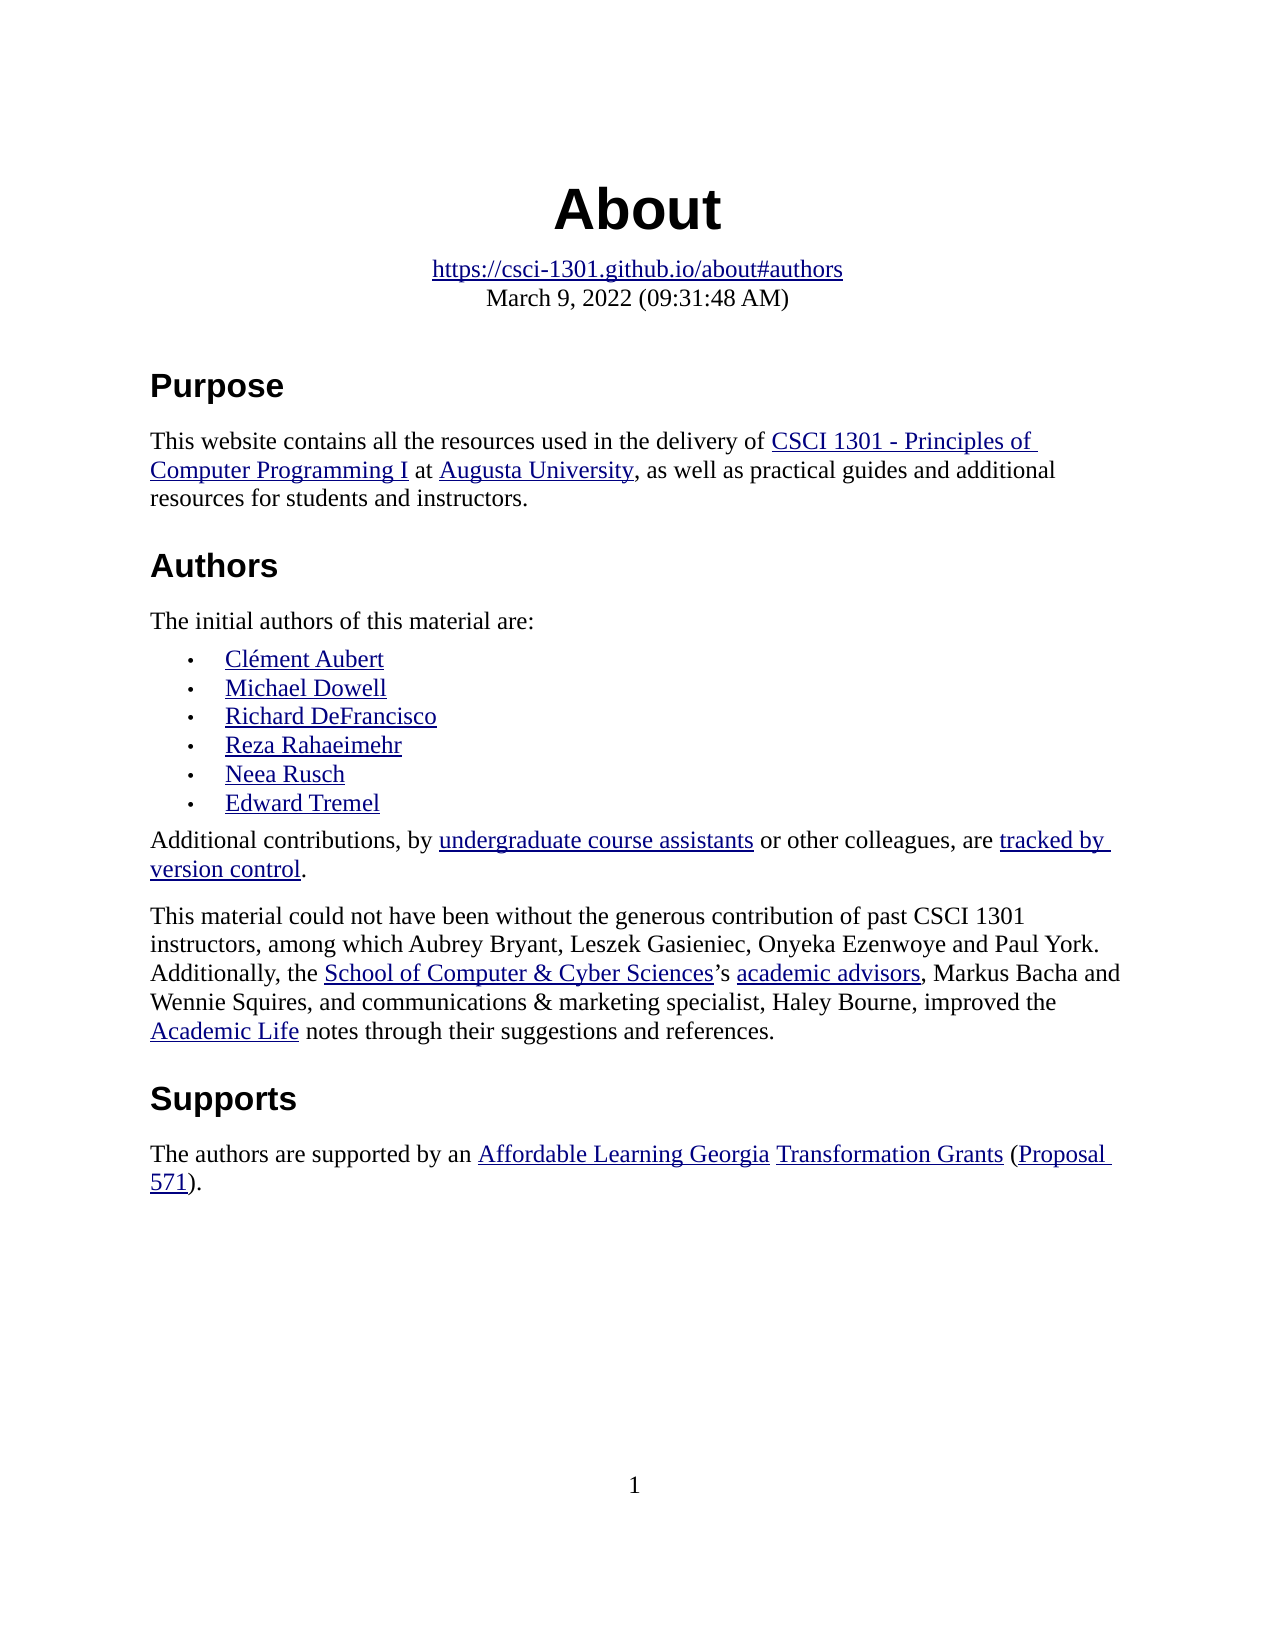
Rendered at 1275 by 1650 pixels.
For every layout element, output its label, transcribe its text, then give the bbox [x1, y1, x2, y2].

text Additional contributions, by undergraduate course assistants or other colleagues, are tracked by version control. [150, 825, 1125, 883]
list Edward Tremel [187, 788, 1125, 816]
subtitle Supports [150, 1078, 1125, 1117]
text This material could not have been without the generous contribution of past CSCI 1301 instructors, among which Aubrey Bryant, Leszek Gasieniec, Onyeka Ezenwoye and Paul York. Additionally, the School of Computer & Cyber Sciences’s academic advisors, Markus Bacha and Wennie Squires, and communications & marketing specialist, Haley Bourne, improved the Academic Life notes through their suggestions and references. [150, 901, 1125, 1044]
list Clément Aubert [187, 644, 1125, 673]
text This website contains all the resources used in the delivery of CSCI 1301 - Principles of Computer Programming I at Augusta University, as well as practical guides and additional resources for students and instructors. [150, 426, 1125, 512]
text https://csci-1301.github.io/about#authors [150, 254, 1125, 283]
text The initial authors of this material are: [150, 606, 1125, 635]
subtitle Purpose [150, 366, 1125, 404]
subtitle Authors [150, 546, 1125, 585]
list Reza Rahaeimehr [187, 730, 1125, 759]
text The authors are supported by an Affordable Learning Georgia Transformation Grants (Proposal 571). [150, 1139, 1125, 1196]
list Michael Dowell [187, 673, 1125, 701]
list Richard DeFrancisco [187, 701, 1125, 730]
list Neea Rusch [187, 759, 1125, 788]
title About [150, 175, 1125, 242]
text March 9, 2022 (09:31:48 AM) [150, 283, 1125, 312]
